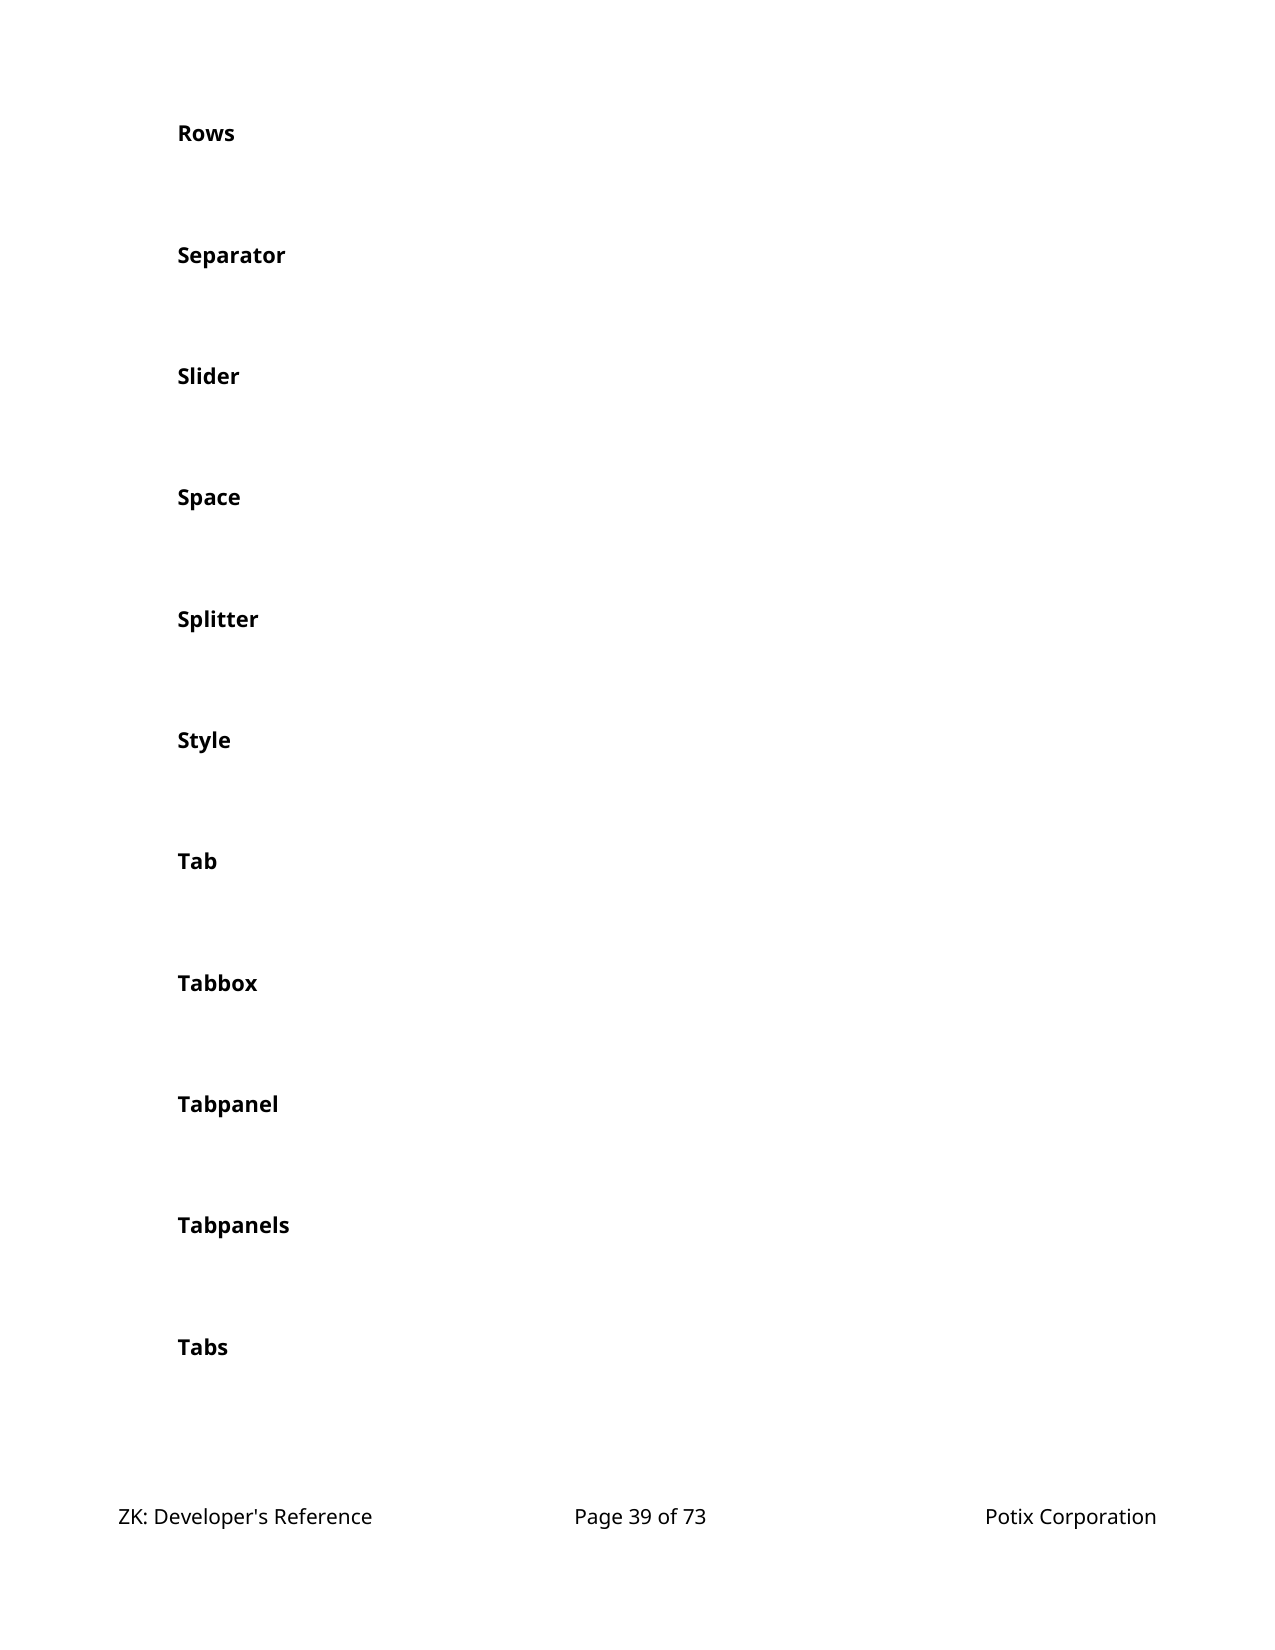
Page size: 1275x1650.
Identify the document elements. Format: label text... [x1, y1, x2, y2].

subtitle Separator [177, 239, 1157, 269]
subtitle Tabpanels [177, 1210, 1157, 1240]
subtitle Slider [177, 361, 1157, 391]
subtitle Splitter [177, 603, 1157, 633]
subtitle Rows [177, 118, 1157, 148]
subtitle Space [177, 482, 1157, 512]
subtitle Tabs [177, 1332, 1157, 1362]
subtitle Tab [177, 846, 1157, 876]
subtitle Tabbox [177, 968, 1157, 998]
subtitle Tabpanel [177, 1089, 1157, 1119]
subtitle Style [177, 725, 1157, 755]
